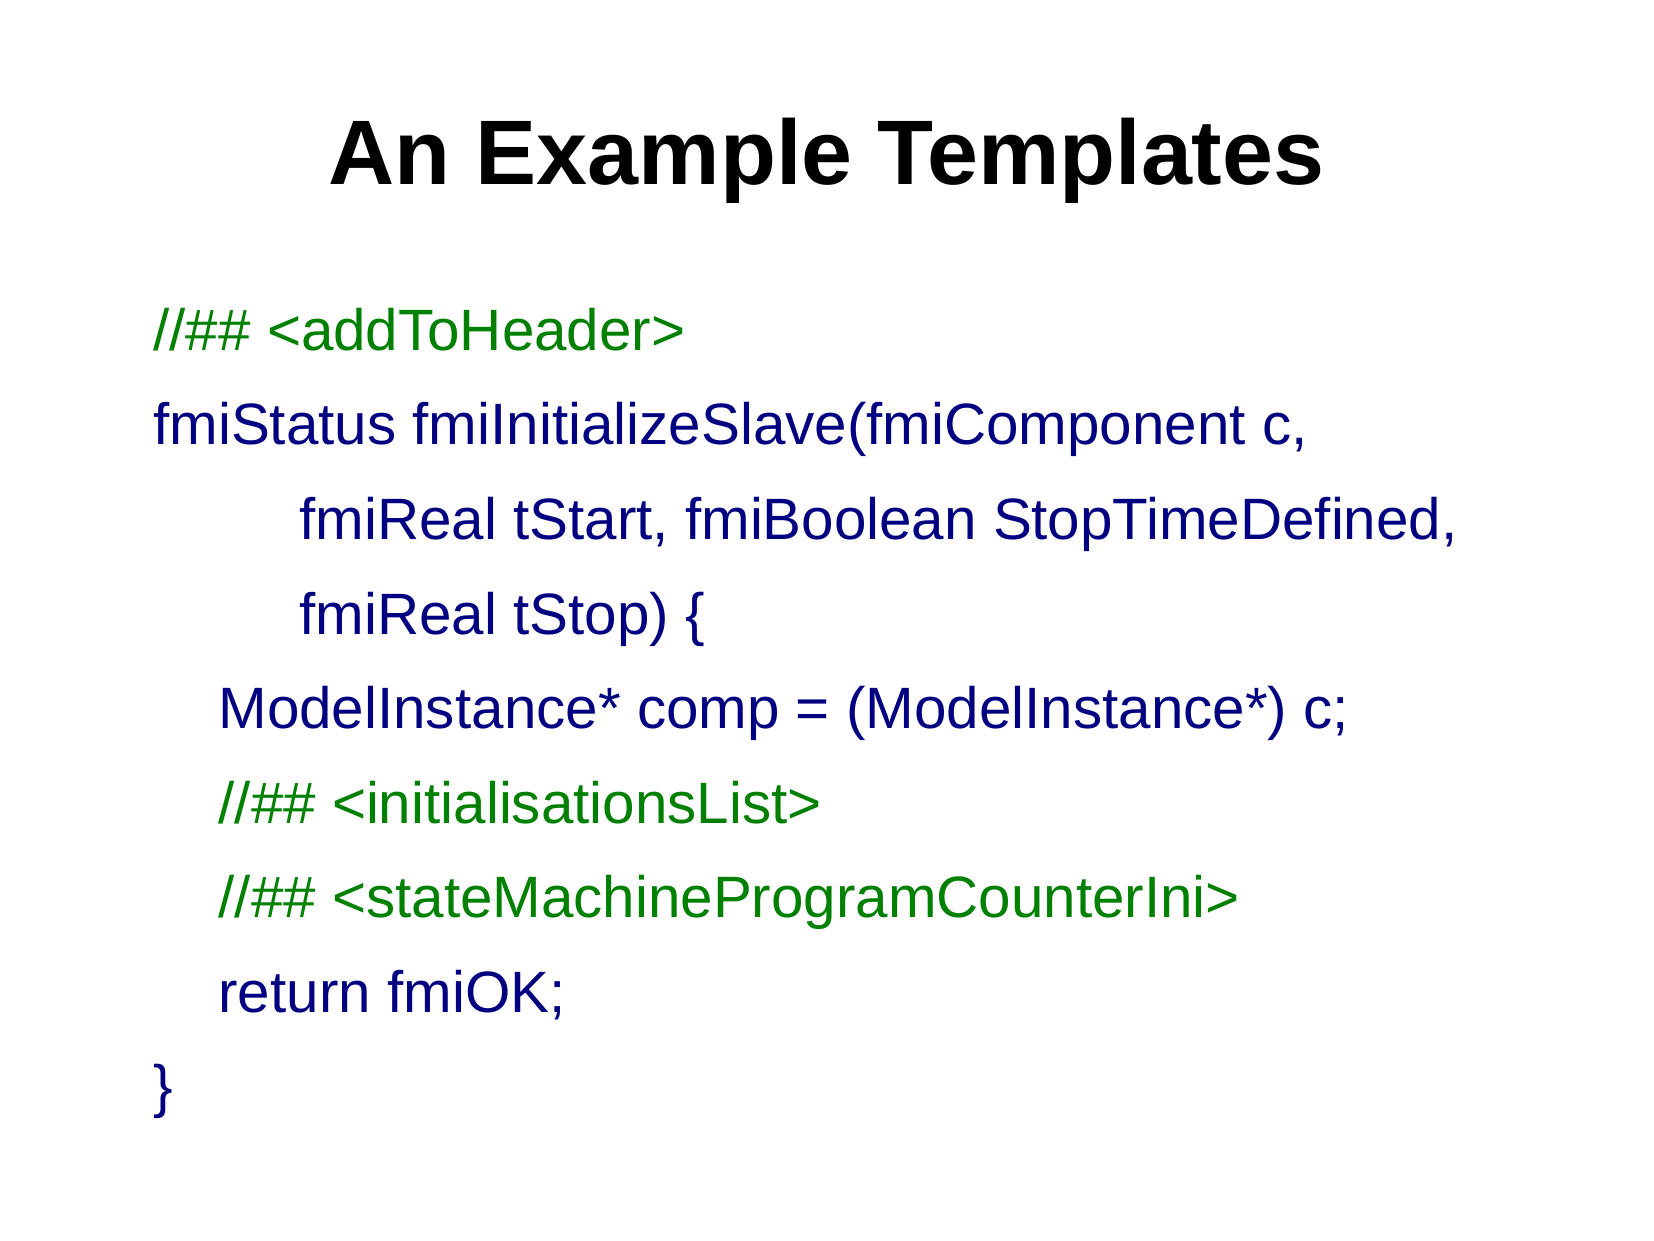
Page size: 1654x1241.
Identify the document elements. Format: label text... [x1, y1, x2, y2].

list //## <addToHeader> fmiStatus fmiInitializeSlave(fmiComponent c, fmiReal tStart, fmiBoolean StopTimeDefined, fmiReal tStop) { ModelInstance* comp = (ModelInstance*) c; //## <initialisationsList> //## <stateMachineProgramCounterIni> return fmiOK; } [153, 297, 1536, 1231]
title An Example Templates [82, 49, 1571, 257]
